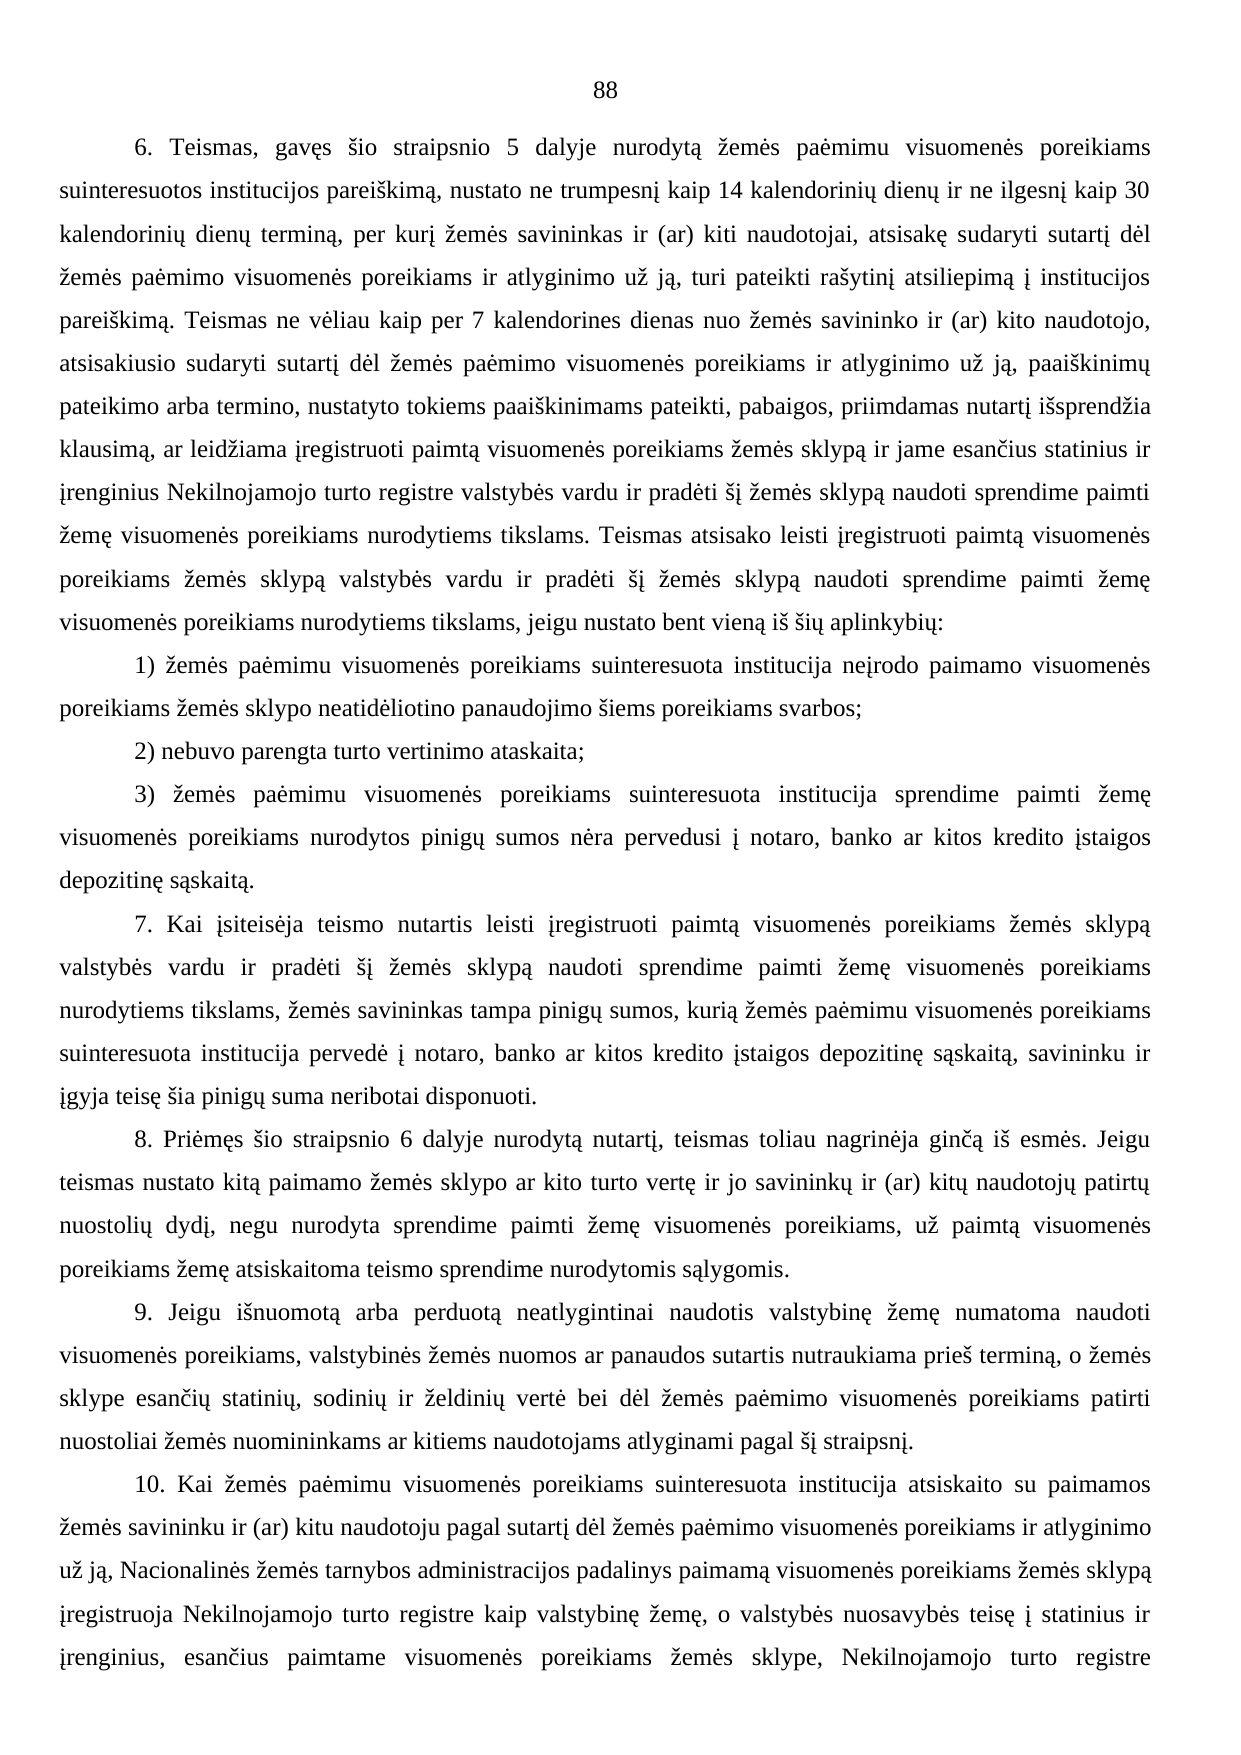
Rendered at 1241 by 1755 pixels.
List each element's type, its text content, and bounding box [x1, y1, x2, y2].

text 9. Jeigu išnuomotą arba perduotą neatlygintinai naudotis valstybinę žemę numatoma naudoti visuomenės poreikiams, valstybinės žemės nuomos ar panaudos sutartis nutraukiama prieš terminą, o žemės sklype esančių statinių, sodinių ir želdinių vertė bei dėl žemės paėmimo visuomenės poreikiams patirti nuostoliai žemės nuomininkams ar kitiems naudotojams atlyginami pagal šį straipsnį. [59, 1297, 1152, 1455]
text 1) žemės paėmimu visuomenės poreikiams suinteresuota institucija neįrodo paimamo visuomenės poreikiams žemės sklypo neatidėliotino panaudojimo šiems poreikiams svarbos; [59, 650, 1152, 722]
text 10. Kai žemės paėmimu visuomenės poreikiams suinteresuota institucija atsiskaito su paimamos žemės savininku ir (ar) kitu naudotoju pagal sutartį dėl žemės paėmimo visuomenės poreikiams ir atlyginimo už ją, Nacionalinės žemės tarnybos administracijos padalinys paimamą visuomenės poreikiams žemės sklypą įregistruoja Nekilnojamojo turto registre kaip valstybinę žemę, o valstybės nuosavybės teisę į statinius ir įrenginius, esančius paimtame visuomenės poreikiams žemės sklype, Nekilnojamojo turto registre [59, 1469, 1152, 1671]
text 8. Priėmęs šio straipsnio 6 dalyje nurodytą nutartį, teismas toliau nagrinėja ginčą iš esmės. Jeigu teismas nustato kitą paimamo žemės sklypo ar kito turto vertę ir jo savininkų ir (ar) kitų naudotojų patirtų nuostolių dydį, negu nurodyta sprendime paimti žemę visuomenės poreikiams, už paimtą visuomenės poreikiams žemę atsiskaitoma teismo sprendime nurodytomis sąlygomis. [59, 1124, 1152, 1282]
text 3) žemės paėmimu visuomenės poreikiams suinteresuota institucija sprendime paimti žemę visuomenės poreikiams nurodytos pinigų sumos nėra pervedusi į notaro, banko ar kitos kredito įstaigos depozitinę sąskaitą. [59, 779, 1152, 894]
text 7. Kai įsiteisėja teismo nutartis leisti įregistruoti paimtą visuomenės poreikiams žemės sklypą valstybės vardu ir pradėti šį žemės sklypą naudoti sprendime paimti žemę visuomenės poreikiams nurodytiems tikslams, žemės savininkas tampa pinigų sumos, kurią žemės paėmimu visuomenės poreikiams suinteresuota institucija pervedė į notaro, banko ar kitos kredito įstaigos depozitinę sąskaitą, savininku ir įgyja teisę šia pinigų suma neribotai disponuoti. [59, 909, 1152, 1110]
text 2) nebuvo parengta turto vertinimo ataskaita; [59, 736, 1152, 765]
text 6. Teismas, gavęs šio straipsnio 5 dalyje nurodytą žemės paėmimu visuomenės poreikiams suinteresuotos institucijos pareiškimą, nustato ne trumpesnį kaip 14 kalendorinių dienų ir ne ilgesnį kaip 30 kalendorinių dienų terminą, per kurį žemės savininkas ir (ar) kiti naudotojai, atsisakę sudaryti sutartį dėl žemės paėmimo visuomenės poreikiams ir atlyginimo už ją, turi pateikti rašytinį atsiliepimą į institucijos pareiškimą. Teismas ne vėliau kaip per 7 kalendorines dienas nuo žemės savininko ir (ar) kito naudotojo, atsisakiusio sudaryti sutartį dėl žemės paėmimo visuomenės poreikiams ir atlyginimo už ją, paaiškinimų pateikimo arba termino, nustatyto tokiems paaiškinimams pateikti, pabaigos, priimdamas nutartį išsprendžia klausimą, ar leidžiama įregistruoti paimtą visuomenės poreikiams žemės sklypą ir jame esančius statinius ir įrenginius Nekilnojamojo turto registre valstybės vardu ir pradėti šį žemės sklypą naudoti sprendime paimti žemę visuomenės poreikiams nurodytiems tikslams. Teismas atsisako leisti įregistruoti paimtą visuomenės poreikiams žemės sklypą valstybės vardu ir pradėti šį žemės sklypą naudoti sprendime paimti žemę visuomenės poreikiams nurodytiems tikslams, jeigu nustato bent vieną iš šių aplinkybių: [59, 132, 1152, 636]
